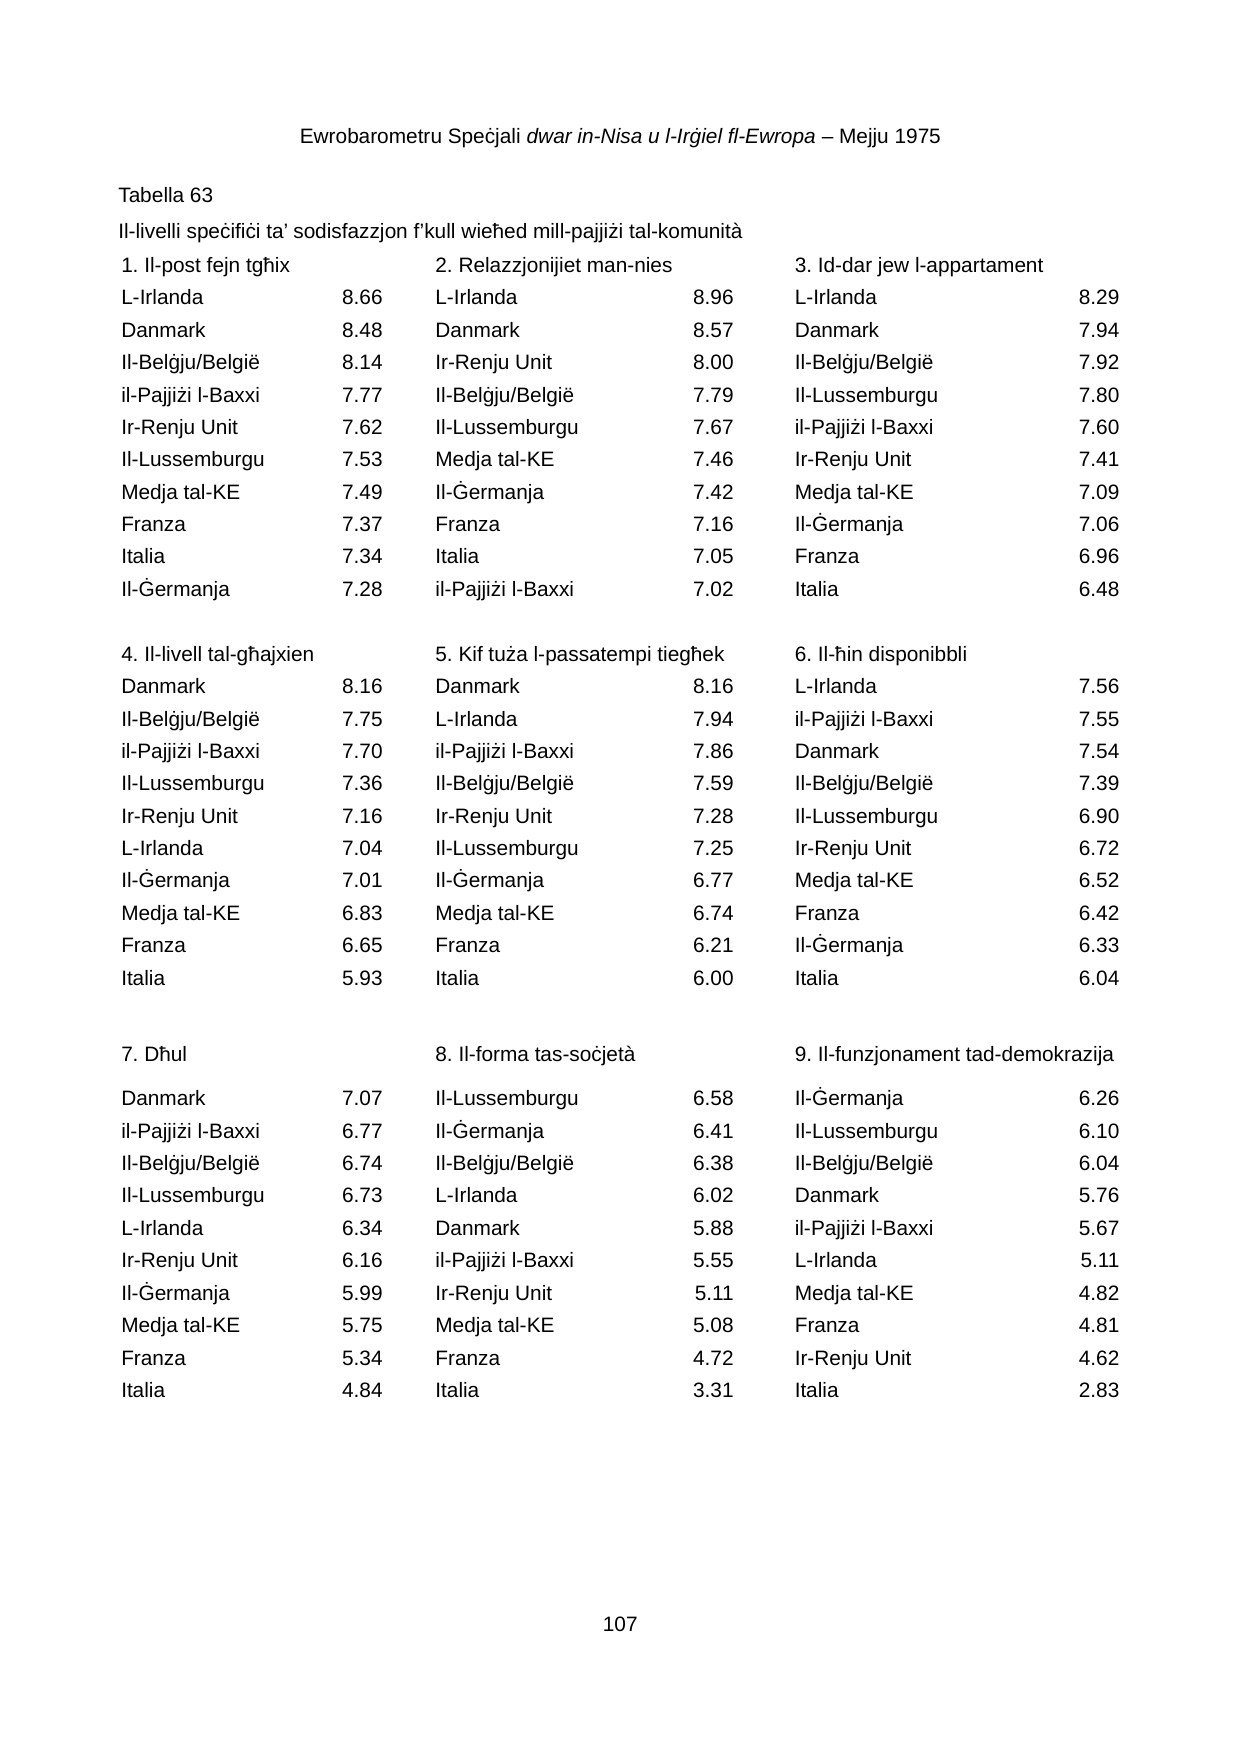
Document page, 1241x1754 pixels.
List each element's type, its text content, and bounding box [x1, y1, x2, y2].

table_cell Il-Belġju/België [118, 1147, 311, 1179]
table_cell [385, 1276, 432, 1309]
table_cell Franza [432, 929, 642, 961]
table_cell L-Irlanda [432, 281, 642, 313]
table_cell Medja tal-KE [118, 1309, 311, 1341]
table_cell 6,21 [642, 929, 736, 961]
table_cell 8,16 [311, 670, 385, 702]
table_header 3. Id-dar jew l-appartament [792, 249, 1122, 281]
table_cell 4. Il-livell tal-għajxien [118, 638, 385, 670]
table_cell [736, 1309, 792, 1341]
table_cell Franza [792, 540, 994, 573]
table_cell Italia [792, 961, 994, 994]
table_cell [736, 1114, 792, 1147]
table_cell [736, 864, 792, 897]
table_cell [736, 1212, 792, 1244]
table_cell Franza [118, 929, 311, 961]
table_cell [385, 735, 432, 767]
table_cell 7,54 [994, 735, 1122, 767]
table_cell 6,48 [994, 573, 1122, 605]
table_cell Il-Lussemburgu [792, 378, 994, 411]
table_cell Medja tal-KE [118, 475, 311, 508]
table_cell L-Irlanda [118, 832, 311, 864]
table_cell il-Pajjiżi l-Baxxi [118, 1114, 311, 1147]
table_cell 7,56 [994, 670, 1122, 702]
table_cell 5,11 [994, 1244, 1122, 1276]
table_cell Medja tal-KE [432, 897, 642, 929]
table_cell 8,96 [642, 281, 736, 313]
table_cell Danmark [792, 1179, 994, 1212]
table_cell [736, 346, 792, 378]
table_cell [385, 670, 432, 702]
table_cell [792, 994, 994, 1026]
table_cell il-Pajjiżi l-Baxxi [432, 573, 642, 605]
table_cell [385, 767, 432, 799]
table_cell 5,11 [642, 1276, 736, 1309]
table_cell 5,08 [642, 1309, 736, 1341]
table_cell Il-Lussemburgu [432, 1082, 642, 1114]
table_cell [385, 346, 432, 378]
table_cell 5,67 [994, 1212, 1122, 1244]
table_cell Il-Ġermanja [432, 864, 642, 897]
table_cell L-Irlanda [792, 1244, 994, 1276]
table_cell Il-Lussemburgu [792, 799, 994, 832]
table_cell [385, 1341, 432, 1373]
table_cell Il-Belġju/België [432, 378, 642, 411]
table_cell 7,02 [642, 573, 736, 605]
table_cell 6,73 [311, 1179, 385, 1212]
table_cell 5,99 [311, 1276, 385, 1309]
table_header 1. Il-post fejn tgħix [118, 249, 385, 281]
table_cell [642, 994, 736, 1026]
table_cell Italia [432, 1374, 642, 1406]
table_cell [736, 735, 792, 767]
table_cell L-Irlanda [432, 702, 642, 734]
table_cell [385, 961, 432, 994]
table_cell [792, 605, 994, 637]
table_cell Danmark [792, 314, 994, 346]
table_cell [736, 605, 792, 637]
table_cell [736, 1082, 792, 1114]
table_cell 6,72 [994, 832, 1122, 864]
table_cell 7,42 [642, 475, 736, 508]
table_cell Medja tal-KE [792, 475, 994, 508]
text Tabella 63 [118, 183, 1122, 207]
table_cell 7,41 [994, 443, 1122, 475]
table_cell [385, 1082, 432, 1114]
table_cell il-Pajjiżi l-Baxxi [118, 735, 311, 767]
table_cell 6,74 [642, 897, 736, 929]
table_cell [118, 605, 311, 637]
table_cell 7,36 [311, 767, 385, 799]
table_cell 6,41 [642, 1114, 736, 1147]
table_cell 4,81 [994, 1309, 1122, 1341]
table_cell 6,74 [311, 1147, 385, 1179]
table_cell 7,94 [642, 702, 736, 734]
table_cell Il-Belġju/België [792, 767, 994, 799]
table_cell Italia [118, 1374, 311, 1406]
table_cell [385, 799, 432, 832]
table_cell 4,82 [994, 1276, 1122, 1309]
table_cell Il-Lussemburgu [118, 443, 311, 475]
table_cell [736, 1026, 792, 1082]
table_cell 8,66 [311, 281, 385, 313]
table_cell [385, 411, 432, 443]
table_cell Il-Belġju/België [432, 767, 642, 799]
table_cell 6,04 [994, 961, 1122, 994]
table_cell [385, 929, 432, 961]
table_cell 8,00 [642, 346, 736, 378]
table_cell [311, 994, 385, 1026]
table_header [736, 249, 792, 281]
table_cell [385, 1026, 432, 1082]
table_cell Danmark [432, 1212, 642, 1244]
table_cell Medja tal-KE [792, 1276, 994, 1309]
table_cell [736, 832, 792, 864]
table_cell 7,05 [642, 540, 736, 573]
table_cell Il-Belġju/België [118, 346, 311, 378]
table_cell 7,09 [994, 475, 1122, 508]
table_cell 8. Il-forma tas-soċjetà [432, 1026, 736, 1082]
table_cell 6,33 [994, 929, 1122, 961]
table_cell Franza [792, 897, 994, 929]
table_cell [385, 1309, 432, 1341]
text Il-livelli speċifiċi ta’ sodisfazzjon f’kull wieħed mill-pajjiżi tal-komunità [118, 219, 1122, 243]
table_cell Medja tal-KE [792, 864, 994, 897]
table_cell 6,10 [994, 1114, 1122, 1147]
table_cell 7,16 [642, 508, 736, 540]
table_cell [642, 605, 736, 637]
table_cell [385, 994, 432, 1026]
table_cell Ir-Renju Unit [792, 1341, 994, 1373]
table_cell il-Pajjiżi l-Baxxi [118, 378, 311, 411]
table_cell 5,88 [642, 1212, 736, 1244]
table_cell [736, 573, 792, 605]
table_cell Il-Belġju/België [432, 1147, 642, 1179]
table_cell [736, 443, 792, 475]
table_cell [432, 994, 642, 1026]
table_cell Ir-Renju Unit [432, 346, 642, 378]
table_cell [385, 508, 432, 540]
table_cell L-Irlanda [792, 670, 994, 702]
table_cell Il-Belġju/België [792, 1147, 994, 1179]
table_cell [385, 1244, 432, 1276]
table_cell Ir-Renju Unit [792, 443, 994, 475]
table_cell [736, 475, 792, 508]
table_cell 6,04 [994, 1147, 1122, 1179]
table_cell il-Pajjiżi l-Baxxi [792, 702, 994, 734]
table_cell [736, 767, 792, 799]
table_cell 3,31 [642, 1374, 736, 1406]
table_cell 5,76 [994, 1179, 1122, 1212]
table_cell 6,77 [642, 864, 736, 897]
table_cell 8,48 [311, 314, 385, 346]
table_cell Danmark [118, 670, 311, 702]
table_cell 6,26 [994, 1082, 1122, 1114]
table_cell Danmark [432, 314, 642, 346]
table_cell [311, 605, 385, 637]
table_cell [385, 1374, 432, 1406]
table_cell 6,52 [994, 864, 1122, 897]
table_cell 8,57 [642, 314, 736, 346]
table_cell Il-Ġermanja [118, 573, 311, 605]
table_cell [385, 832, 432, 864]
table_cell [736, 702, 792, 734]
table_cell L-Irlanda [118, 281, 311, 313]
table_cell Italia [118, 540, 311, 573]
table_cell Italia [792, 1374, 994, 1406]
table_cell [385, 443, 432, 475]
table_cell [385, 1147, 432, 1179]
table_cell 7,70 [311, 735, 385, 767]
table_cell Il-Lussemburgu [118, 1179, 311, 1212]
table_cell 6,65 [311, 929, 385, 961]
table_cell 7,25 [642, 832, 736, 864]
table_cell 7,62 [311, 411, 385, 443]
table_cell Il-Ġermanja [118, 864, 311, 897]
table_cell [385, 1114, 432, 1147]
table_cell 7,60 [994, 411, 1122, 443]
table_cell [385, 864, 432, 897]
table_cell [736, 1276, 792, 1309]
table_cell Ir-Renju Unit [432, 1276, 642, 1309]
table_cell [736, 799, 792, 832]
table_cell [385, 1212, 432, 1244]
table_cell 7,75 [311, 702, 385, 734]
table_cell 7,07 [311, 1082, 385, 1114]
table_header 2. Relazzjonijiet man-nies [432, 249, 736, 281]
table_cell il-Pajjiżi l-Baxxi [792, 1212, 994, 1244]
table_cell 7. Dħul [118, 1026, 385, 1082]
table_cell Il-Ġermanja [432, 475, 642, 508]
table_cell Franza [432, 1341, 642, 1373]
table_cell [736, 994, 792, 1026]
table_cell 7,16 [311, 799, 385, 832]
table_cell [385, 605, 432, 637]
table_cell [736, 1341, 792, 1373]
table_cell [385, 702, 432, 734]
table_cell [994, 994, 1122, 1026]
table_cell 7,37 [311, 508, 385, 540]
table_cell 7,53 [311, 443, 385, 475]
table_cell 6,16 [311, 1244, 385, 1276]
table_cell 6,00 [642, 961, 736, 994]
table_cell [385, 475, 432, 508]
table_cell 7,49 [311, 475, 385, 508]
table_cell [385, 281, 432, 313]
table_cell [736, 540, 792, 573]
table_cell Il-Ġermanja [792, 1082, 994, 1114]
table_cell 7,94 [994, 314, 1122, 346]
table_cell 8,29 [994, 281, 1122, 313]
table_cell [736, 897, 792, 929]
table_cell 4,62 [994, 1341, 1122, 1373]
table_cell Ir-Renju Unit [432, 799, 642, 832]
table_cell Medja tal-KE [432, 1309, 642, 1341]
table_cell Il-Ġermanja [792, 929, 994, 961]
table_cell [385, 897, 432, 929]
table_cell [736, 281, 792, 313]
table_cell [385, 540, 432, 573]
table_cell 7,55 [994, 702, 1122, 734]
table_cell [736, 1374, 792, 1406]
table_cell Il-Lussemburgu [432, 411, 642, 443]
table_cell 7,46 [642, 443, 736, 475]
table_cell 5,75 [311, 1309, 385, 1341]
table_cell Italia [792, 573, 994, 605]
table_cell 7,39 [994, 767, 1122, 799]
table_cell 7,04 [311, 832, 385, 864]
table_cell [385, 638, 432, 670]
table_cell il-Pajjiżi l-Baxxi [432, 735, 642, 767]
table_cell 7,79 [642, 378, 736, 411]
table_cell [385, 573, 432, 605]
table_cell 7,28 [642, 799, 736, 832]
table_cell 7,92 [994, 346, 1122, 378]
table_cell 5,34 [311, 1341, 385, 1373]
table_cell Il-Belġju/België [118, 702, 311, 734]
table_cell 6. Il-ħin disponibbli [792, 638, 1122, 670]
table_cell [994, 605, 1122, 637]
table_cell Danmark [118, 314, 311, 346]
table_cell [118, 994, 311, 1026]
table_cell [736, 638, 792, 670]
table_cell 6,38 [642, 1147, 736, 1179]
table_cell Ir-Renju Unit [118, 1244, 311, 1276]
table_cell L-Irlanda [792, 281, 994, 313]
table_cell Franza [118, 508, 311, 540]
table_cell Il-Lussemburgu [118, 767, 311, 799]
table_cell 6,34 [311, 1212, 385, 1244]
table_cell 7,06 [994, 508, 1122, 540]
table_cell Medja tal-KE [432, 443, 642, 475]
table_cell [736, 411, 792, 443]
table_cell Italia [432, 961, 642, 994]
table_cell [385, 1179, 432, 1212]
table_cell 7,59 [642, 767, 736, 799]
table_cell Il-Lussemburgu [792, 1114, 994, 1147]
table_cell 2,83 [994, 1374, 1122, 1406]
table_cell L-Irlanda [118, 1212, 311, 1244]
table_cell Il-Ġermanja [118, 1276, 311, 1309]
table_cell [736, 929, 792, 961]
table_cell Italia [118, 961, 311, 994]
table_cell 4,72 [642, 1341, 736, 1373]
table_cell 7,86 [642, 735, 736, 767]
table_cell 5. Kif tuża l-passatempi tiegħek [432, 638, 736, 670]
table_cell 6,58 [642, 1082, 736, 1114]
table_cell 6,02 [642, 1179, 736, 1212]
table_cell Danmark [792, 735, 994, 767]
table_cell 8,14 [311, 346, 385, 378]
table_cell [736, 378, 792, 411]
table_cell 6,42 [994, 897, 1122, 929]
table_cell [736, 1179, 792, 1212]
table_cell Danmark [432, 670, 642, 702]
table_cell 8,16 [642, 670, 736, 702]
table_cell [736, 670, 792, 702]
table_cell Danmark [118, 1082, 311, 1114]
table_cell Ir-Renju Unit [792, 832, 994, 864]
table_cell 5,55 [642, 1244, 736, 1276]
table_cell 5,93 [311, 961, 385, 994]
table_cell 9. Il-funzjonament tad-demokrazija [792, 1026, 1122, 1082]
table_cell 6,96 [994, 540, 1122, 573]
table_cell Ir-Renju Unit [118, 411, 311, 443]
table_cell 6,90 [994, 799, 1122, 832]
table_cell [736, 961, 792, 994]
table_cell Franza [432, 508, 642, 540]
table_cell Il-Ġermanja [792, 508, 994, 540]
table_cell il-Pajjiżi l-Baxxi [432, 1244, 642, 1276]
table_cell [432, 605, 642, 637]
table_cell Franza [118, 1341, 311, 1373]
table_cell 7,34 [311, 540, 385, 573]
table_cell Franza [792, 1309, 994, 1341]
table_cell L-Irlanda [432, 1179, 642, 1212]
table_cell Medja tal-KE [118, 897, 311, 929]
table_cell 6,77 [311, 1114, 385, 1147]
table_cell [736, 314, 792, 346]
table_cell [736, 1147, 792, 1179]
table_cell Italia [432, 540, 642, 573]
table_cell Ir-Renju Unit [118, 799, 311, 832]
table_cell 4,84 [311, 1374, 385, 1406]
table_cell 7,28 [311, 573, 385, 605]
table_cell il-Pajjiżi l-Baxxi [792, 411, 994, 443]
table_cell Il-Ġermanja [432, 1114, 642, 1147]
table_cell [385, 314, 432, 346]
table_cell Il-Lussemburgu [432, 832, 642, 864]
table_cell [736, 1244, 792, 1276]
table_cell Il-Belġju/België [792, 346, 994, 378]
table_cell 7,77 [311, 378, 385, 411]
table_cell 7,01 [311, 864, 385, 897]
table_cell [736, 508, 792, 540]
table_cell 6,83 [311, 897, 385, 929]
table_cell [385, 378, 432, 411]
table_header [385, 249, 432, 281]
table_cell 7,67 [642, 411, 736, 443]
table_cell 7,80 [994, 378, 1122, 411]
